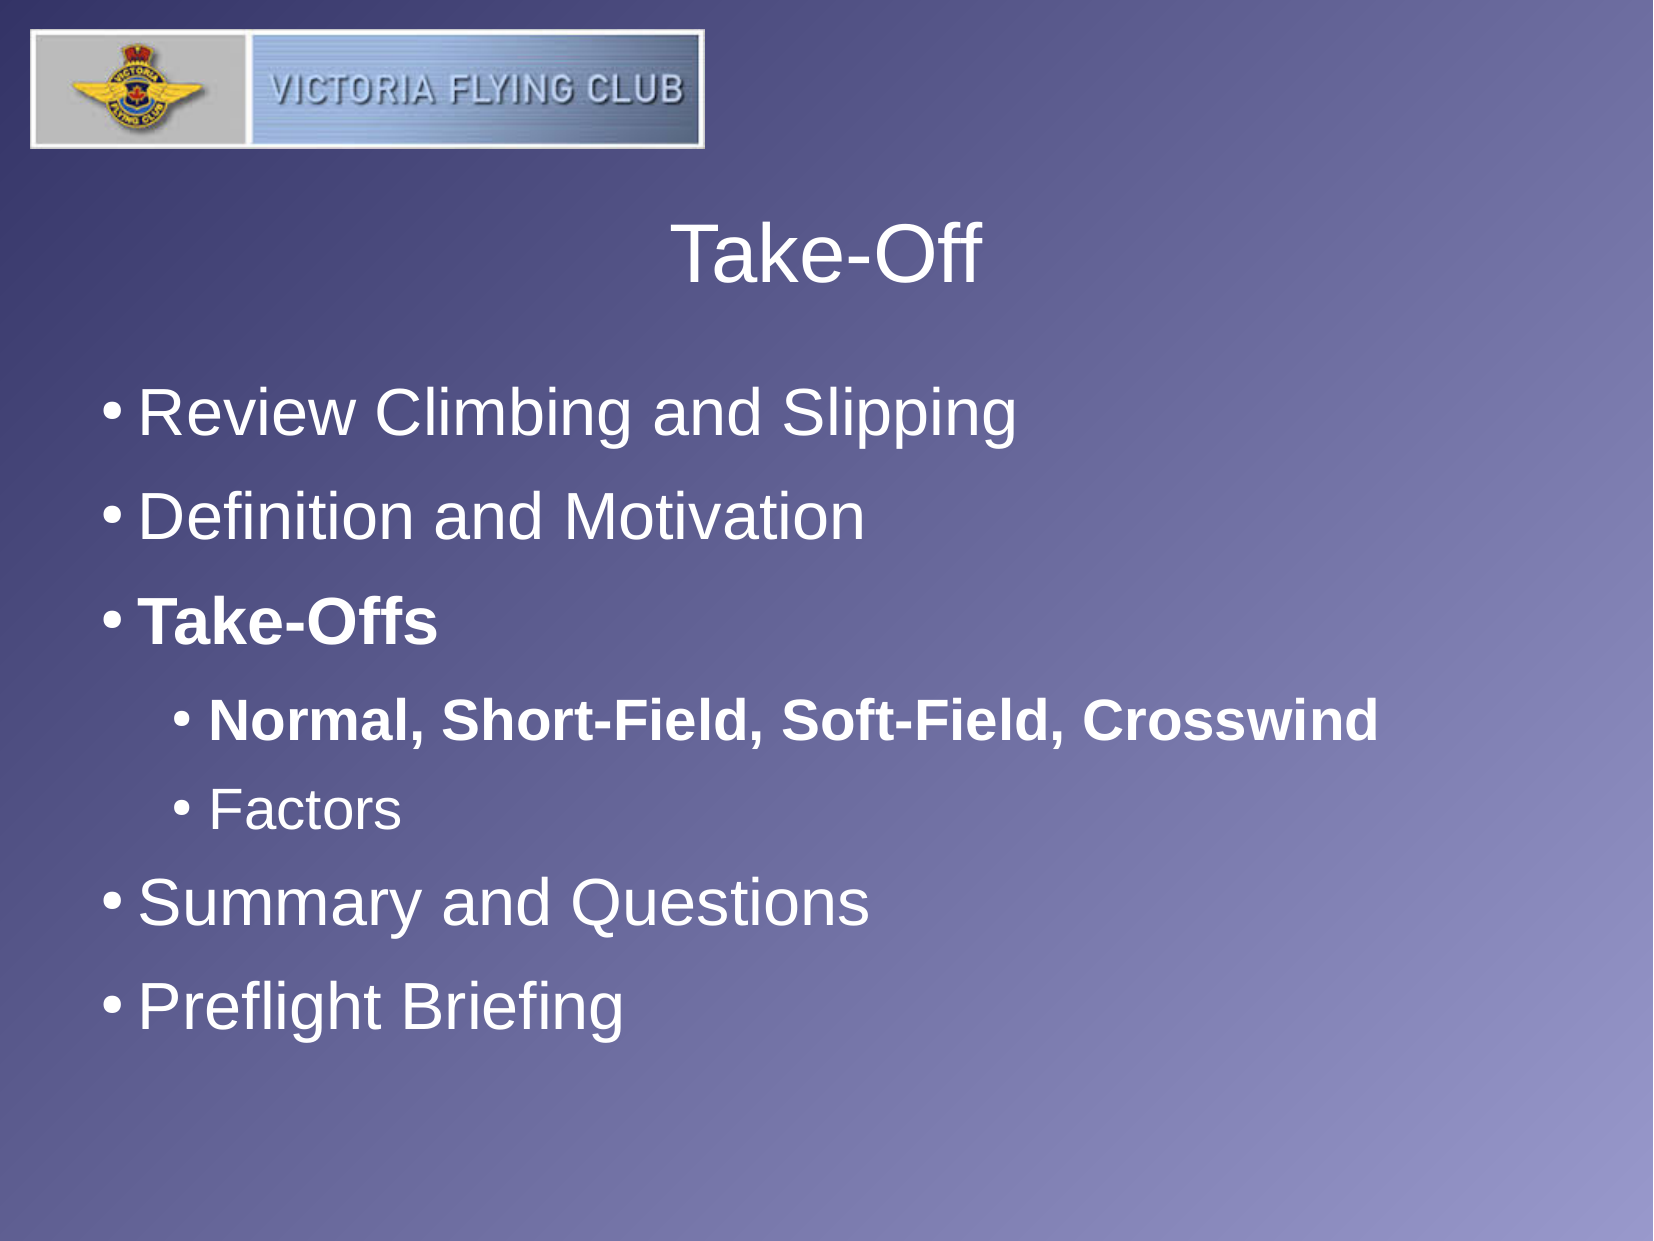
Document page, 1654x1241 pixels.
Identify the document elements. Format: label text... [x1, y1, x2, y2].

list Review Climbing and Slipping Definition and Motivation Take-Offs Normal, Short-Field, Soft-Field, Crosswind Factors Summary and Questions Preflight Briefing [82, 375, 1571, 1095]
title Take-Off [82, 150, 1571, 358]
picture [30, 29, 705, 149]
